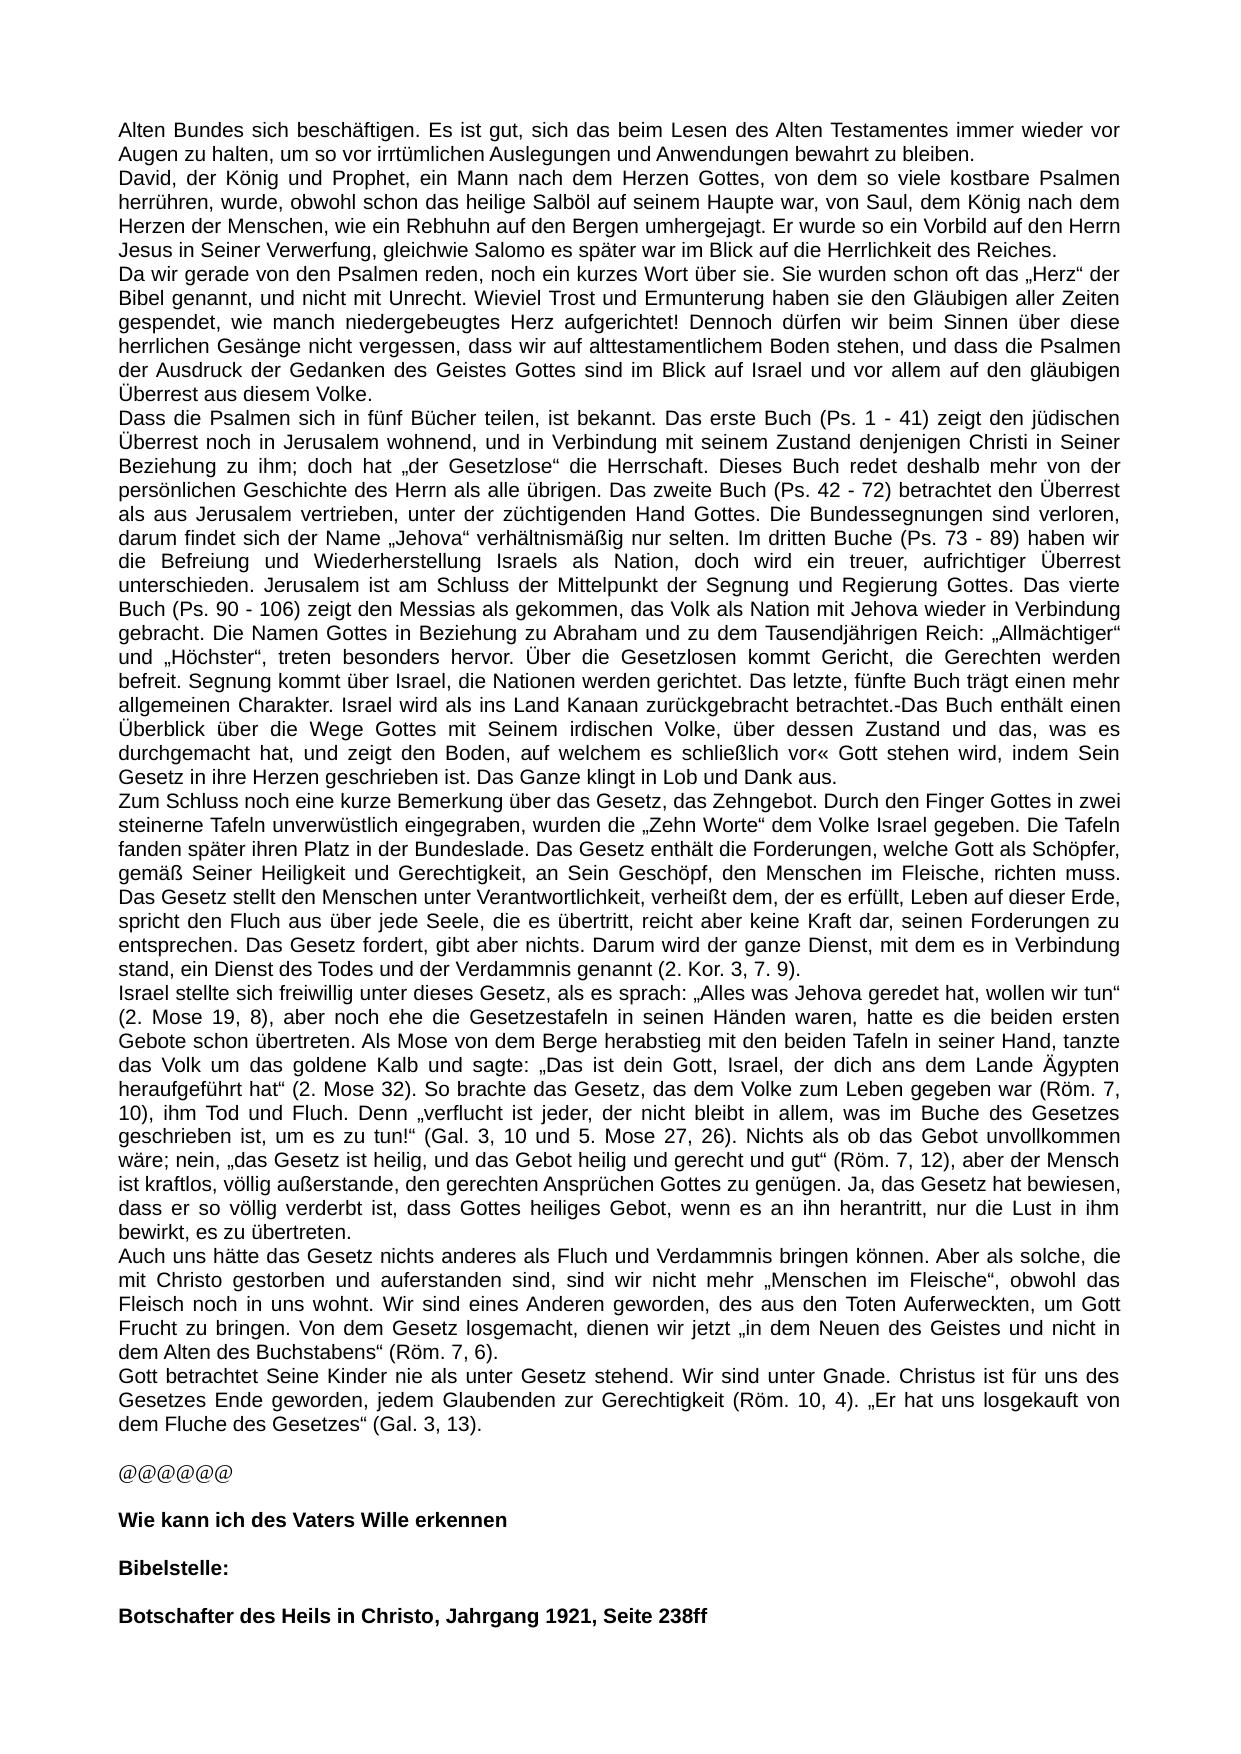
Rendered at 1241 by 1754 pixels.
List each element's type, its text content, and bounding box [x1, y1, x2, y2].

text Israel stellte sich freiwillig unter dieses Gesetz, als es sprach: „Alles was Jehova geredet hat, wollen wir tun“ (2. Mose 19, 8), aber noch ehe die Gesetzestafeln in seinen Händen waren, hatte es die beiden ersten Gebote schon übertreten. Als Mose von dem Berge herabstieg mit den beiden Tafeln in seiner Hand, tanzte das Volk um das goldene Kalb und sagte: „Das ist dein Gott, Israel, der dich ans dem Lande Ägypten heraufgeführt hat“ (2. Mose 32). So brachte das Gesetz, das dem Volke zum Leben gegeben war (Röm. 7, 10), ihm Tod und Fluch. Denn „verflucht ist jeder, der nicht bleibt in allem, was im Buche des Gesetzes geschrieben ist, um es zu tun!“ (Gal. 3, 10 und 5. Mose 27, 26). Nichts als ob das Gebot unvollkommen wäre; nein, „das Gesetz ist heilig, und das Gebot heilig und gerecht und gut“ (Röm. 7, 12), aber der Mensch ist kraftlos, völlig außerstande, den gerechten Ansprüchen Gottes zu genügen. Ja, das Gesetz hat bewiesen, dass er so völlig verderbt ist, dass Gottes heiliges Gebot, wenn es an ihn herantritt, nur die Lust in ihm bewirkt, es zu übertreten. [118, 981, 1122, 1244]
text Dass die Psalmen sich in fünf Bücher teilen, ist bekannt. Das erste Buch (Ps. 1 - 41) zeigt den jüdischen Überrest noch in Jerusalem wohnend, und in Verbindung mit seinem Zustand denjenigen Christi in Seiner Beziehung zu ihm; doch hat „der Gesetzlose“ die Herrschaft. Dieses Buch redet deshalb mehr von der persönlichen Geschichte des Herrn als alle übrigen. Das zweite Buch (Ps. 42 - 72) betrachtet den Überrest als aus Jerusalem vertrieben, unter der züchtigenden Hand Gottes. Die Bundessegnungen sind verloren, darum findet sich der Name „Jehova“ verhältnismäßig nur selten. Im dritten Buche (Ps. 73 - 89) haben wir die Befreiung und Wiederherstellung Israels als Nation, doch wird ein treuer, aufrichtiger Überrest unterschieden. Jerusalem ist am Schluss der Mittelpunkt der Segnung und Regierung Gottes. Das vierte Buch (Ps. 90 - 106) zeigt den Messias als gekommen, das Volk als Nation mit Jehova wieder in Verbindung gebracht. Die Namen Gottes in Beziehung zu Abraham und zu dem Tausendjährigen Reich: „Allmächtiger“ und „Höchster“, treten besonders hervor. Über die Gesetzlosen kommt Gericht, die Gerechten werden befreit. Segnung kommt über Israel, die Nationen werden gerichtet. Das letzte, fünfte Buch trägt einen mehr allgemeinen Charakter. Israel wird als ins Land Kanaan zurückgebracht betrachtet.-Das Buch enthält einen Überblick über die Wege Gottes mit Seinem irdischen Volke, über dessen Zustand und das, was es durchgemacht hat, und zeigt den Boden, auf welchem es schließlich vor« Gott stehen wird, indem Sein Gesetz in ihre Herzen geschrieben ist. Das Ganze klingt in Lob und Dank aus. [118, 406, 1122, 789]
text Wie kann ich des Vaters Wille erkennen [118, 1508, 1122, 1532]
text David, der König und Prophet, ein Mann nach dem Herzen Gottes, von dem so viele kostbare Psalmen herrühren, wurde, obwohl schon das heilige Salböl auf seinem Haupte war, von Saul, dem König nach dem Herzen der Menschen, wie ein Rebhuhn auf den Bergen umhergejagt. Er wurde so ein Vorbild auf den Herrn Jesus in Seiner Verwerfung, gleichwie Salomo es später war im Blick auf die Herrlichkeit des Reiches. [118, 166, 1122, 262]
text Da wir gerade von den Psalmen reden, noch ein kurzes Wort über sie. Sie wurden schon oft das „Herz“ der Bibel genannt, und nicht mit Unrecht. Wieviel Trost und Ermunterung haben sie den Gläubigen aller Zeiten gespendet, wie manch niedergebeugtes Herz aufgerichtet! Dennoch dürfen wir beim Sinnen über diese herrlichen Gesänge nicht vergessen, dass wir auf alttestamentlichem Boden stehen, und dass die Psalmen der Ausdruck der Gedanken des Geistes Gottes sind im Blick auf Israel und vor allem auf den gläubigen Überrest aus diesem Volke. [118, 262, 1122, 406]
text Gott betrachtet Seine Kinder nie als unter Gesetz stehend. Wir sind unter Gnade. Christus ist für uns des Gesetzes Ende geworden, jedem Glaubenden zur Gerechtigkeit (Röm. 10, 4). „Er hat uns losgekauft von dem Fluche des Gesetzes“ (Gal. 3, 13). [118, 1364, 1122, 1436]
text Botschafter des Heils in Christo, Jahrgang 1921, Seite 238ff [118, 1604, 1122, 1628]
text @@@@@@ [118, 1460, 1122, 1484]
text Bibelstelle: [118, 1556, 1122, 1580]
text Auch uns hätte das Gesetz nichts anderes als Fluch und Verdammnis bringen können. Aber als solche, die mit Christo gestorben und auferstanden sind, sind wir nicht mehr „Menschen im Fleische“, obwohl das Fleisch noch in uns wohnt. Wir sind eines Anderen geworden, des aus den Toten Auferweckten, um Gott Frucht zu bringen. Von dem Gesetz losgemacht, dienen wir jetzt „in dem Neuen des Geistes und nicht in dem Alten des Buchstabens“ (Röm. 7, 6). [118, 1244, 1122, 1364]
text Alten Bundes sich beschäftigen. Es ist gut, sich das beim Lesen des Alten Testamentes immer wieder vor Augen zu halten, um so vor irrtümlichen Auslegungen und Anwendungen bewahrt zu bleiben. [118, 118, 1122, 166]
text Zum Schluss noch eine kurze Bemerkung über das Gesetz, das Zehngebot. Durch den Finger Gottes in zwei steinerne Tafeln unverwüstlich eingegraben, wurden die „Zehn Worte“ dem Volke Israel gegeben. Die Tafeln fanden später ihren Platz in der Bundeslade. Das Gesetz enthält die Forderungen, welche Gott als Schöpfer, gemäß Seiner Heiligkeit und Gerechtigkeit, an Sein Geschöpf, den Menschen im Fleische, richten muss. Das Gesetz stellt den Menschen unter Verantwortlichkeit, verheißt dem, der es erfüllt, Leben auf dieser Erde, spricht den Fluch aus über jede Seele, die es übertritt, reicht aber keine Kraft dar, seinen Forderungen zu entsprechen. Das Gesetz fordert, gibt aber nichts. Darum wird der ganze Dienst, mit dem es in Verbindung stand, ein Dienst des Todes und der Verdammnis genannt (2. Kor. 3, 7. 9). [118, 789, 1122, 981]
